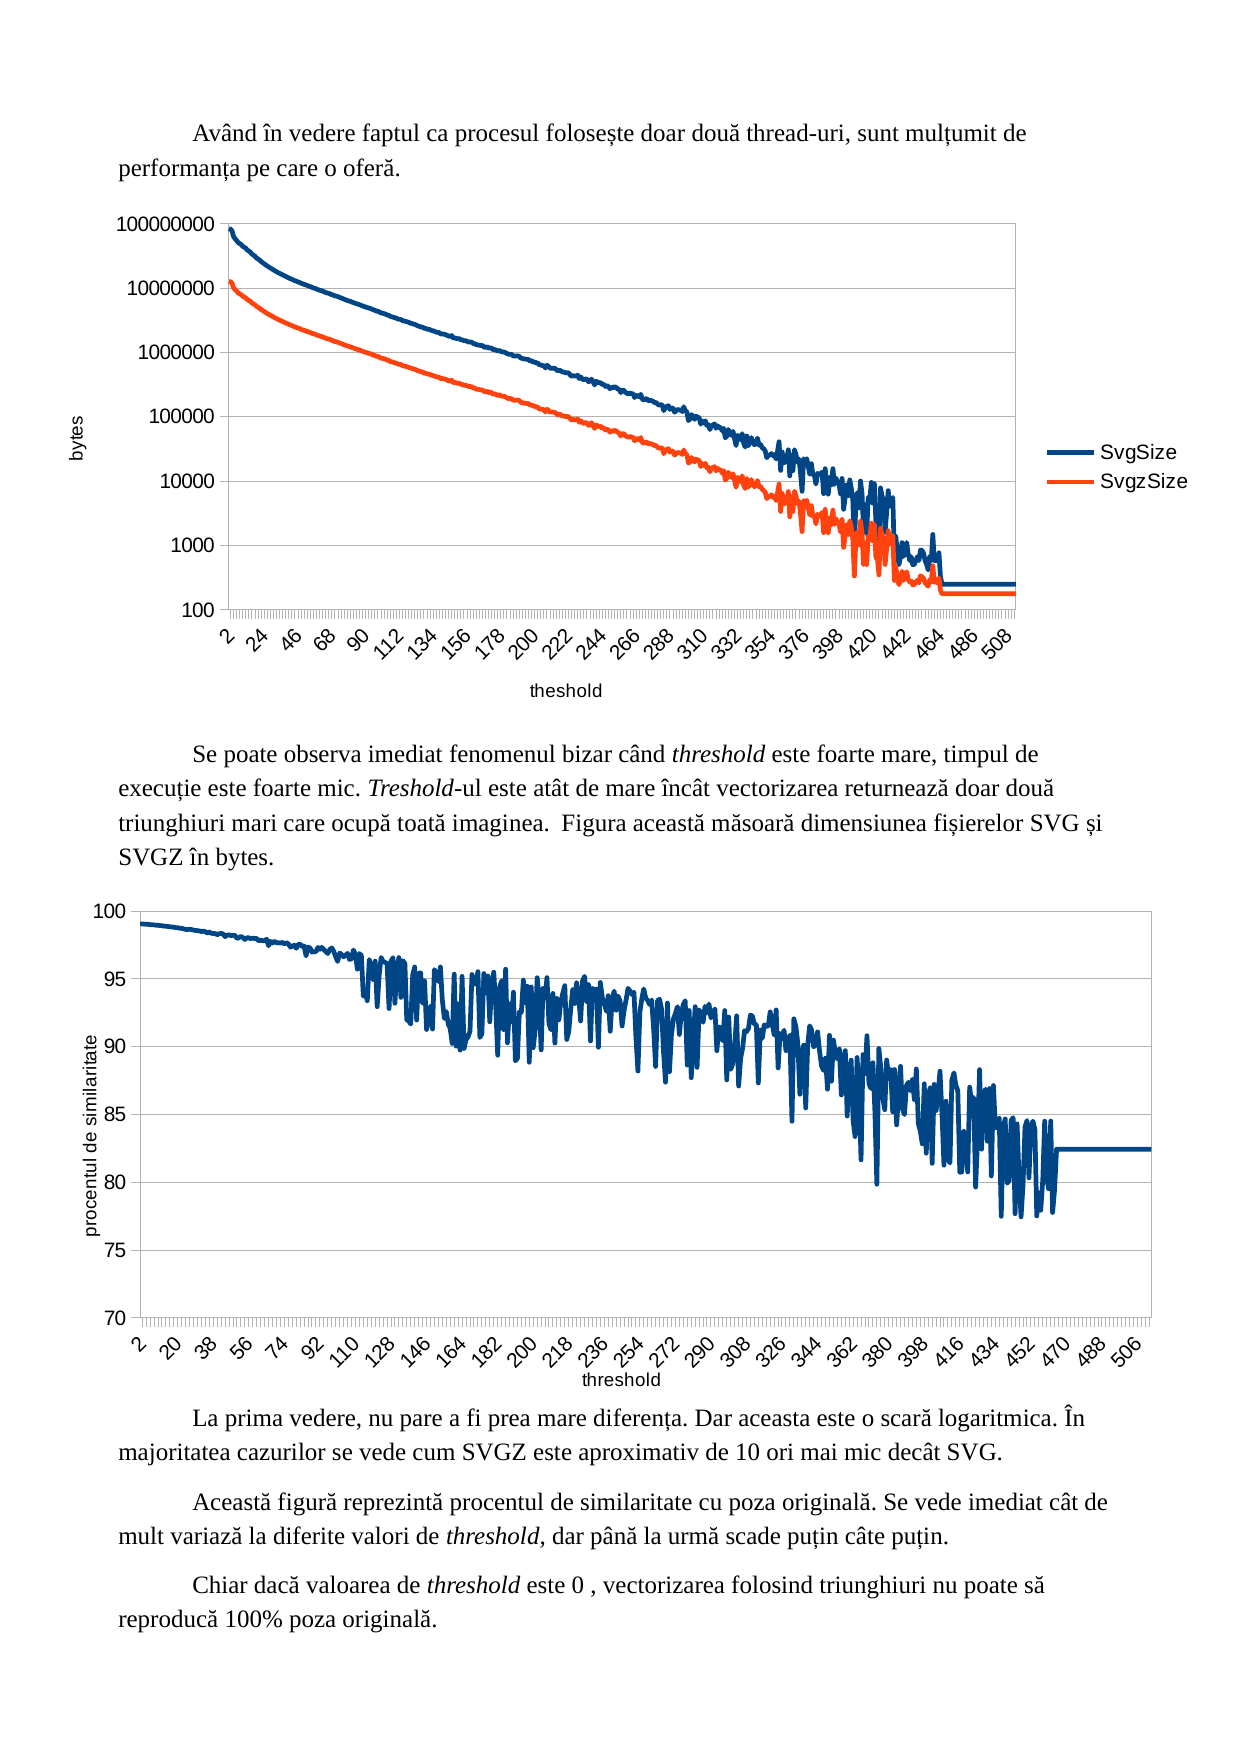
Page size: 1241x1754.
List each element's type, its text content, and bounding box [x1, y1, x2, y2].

text Chiar dacă valoarea de threshold este 0 , vectorizarea folosind triunghiuri nu poate să reproducă 100% poza originală. [118, 1570, 1122, 1633]
text La prima vedere, nu pare a fi prea mare diferența. Dar aceasta este o scară logaritmica. În majoritatea cazurilor se vede cum SVGZ este aproximativ de 10 ori mai mic decât SVG. [118, 1397, 1122, 1466]
text Această figură reprezintă procentul de similaritate cu poza originală. Se vede imediat cât de mult variază la diferite valori de threshold, dar până la urmă scade puțin câte puțin. [118, 1487, 1122, 1550]
text Se poate observa imediat fenomenul bizar când threshold este foarte mare, timpul de execuție este foarte mic. Treshold-ul este atât de mare încât vectorizarea returnează doar două triunghiuri mari care ocupă toată imaginea. Figura această măsoară dimensiunea fișierelor SVG și SVGZ în bytes. [118, 733, 1122, 871]
text Având în vedere faptul ca procesul folosește doar două thread-uri, sunt mulțumit de performanța pe care o oferă. [118, 118, 1122, 181]
